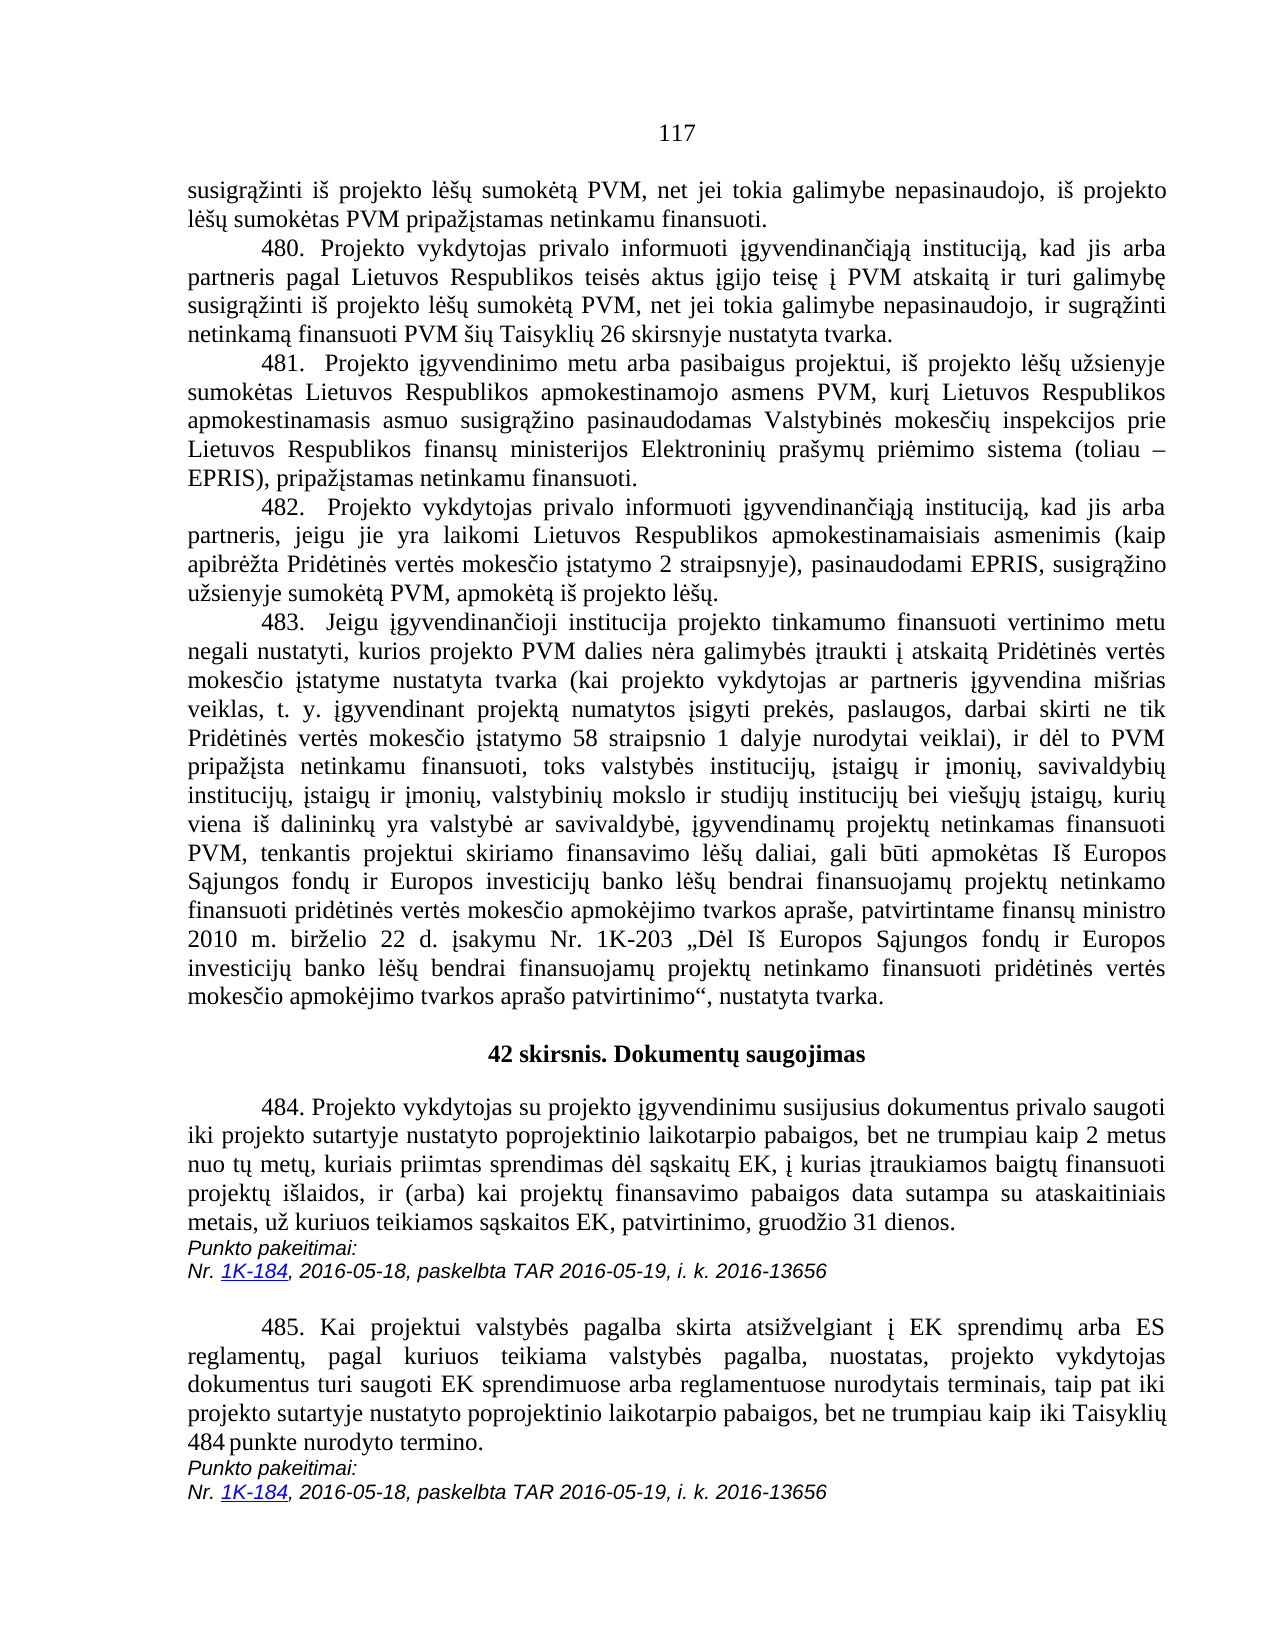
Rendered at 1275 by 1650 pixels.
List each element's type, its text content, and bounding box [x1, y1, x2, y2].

text Nr. 1K-184, 2016-05-18, paskelbta TAR 2016-05-19, i. k. 2016-13656 [187, 1259, 1167, 1283]
text 480. Projekto vykdytojas privalo informuoti įgyvendinančiąją instituciją, kad jis arba partneris pagal Lietuvos Respublikos teisės aktus įgijo teisę į PVM atskaitą ir turi galimybę susigrąžinti iš projekto lėšų sumokėtą PVM, net jei tokia galimybe nepasinaudojo, ir sugrąžinti netinkamą finansuoti PVM šių Taisyklių 26 skirsnyje nustatyta tvarka. [187, 233, 1167, 348]
text 481. Projekto įgyvendinimo metu arba pasibaigus projektui, iš projekto lėšų užsienyje sumokėtas Lietuvos Respublikos apmokestinamojo asmens PVM, kurį Lietuvos Respublikos apmokestinamasis asmuo susigrąžino pasinaudodamas Valstybinės mokesčių inspekcijos prie Lietuvos Respublikos finansų ministerijos Elektroninių prašymų priėmimo sistema (toliau – EPRIS), pripažįstamas netinkamu finansuoti. [187, 348, 1167, 492]
subtitle 42 skirsnis. Dokumentų saugojimas [246, 1039, 1107, 1068]
text Punkto pakeitimai: [187, 1235, 1167, 1259]
text susigrąžinti iš projekto lėšų sumokėtą PVM, net jei tokia galimybe nepasinaudojo, iš projekto lėšų sumokėtas PVM pripažįstamas netinkamu finansuoti. [187, 176, 1167, 233]
text 482. Projekto vykdytojas privalo informuoti įgyvendinančiąją instituciją, kad jis arba partneris, jeigu jie yra laikomi Lietuvos Respublikos apmokestinamaisiais asmenimis (kaip apibrėžta Pridėtinės vertės mokesčio įstatymo 2 straipsnyje), pasinaudodami EPRIS, susigrąžino užsienyje sumokėtą PVM, apmokėtą iš projekto lėšų. [187, 492, 1167, 607]
text Nr. 1K-184, 2016-05-18, paskelbta TAR 2016-05-19, i. k. 2016-13656 [187, 1480, 1167, 1504]
text Punkto pakeitimai: [187, 1456, 1167, 1480]
text 485. Kai projektui valstybės pagalba skirta atsižvelgiant į EK sprendimų arba ES reglamentų, pagal kuriuos teikiama valstybės pagalba, nuostatas, projekto vykdytojas dokumentus turi saugoti EK sprendimuose arba reglamentuose nurodytais terminais, taip pat iki projekto sutartyje nustatyto poprojektinio laikotarpio pabaigos, bet ne trumpiau kaip iki Taisyklių 484 punkte nurodyto termino. [187, 1312, 1167, 1456]
text 484. Projekto vykdytojas su projekto įgyvendinimu susijusius dokumentus privalo saugoti iki projekto sutartyje nustatyto poprojektinio laikotarpio pabaigos, bet ne trumpiau kaip 2 metus nuo tų metų, kuriais priimtas sprendimas dėl sąskaitų EK, į kurias įtraukiamos baigtų finansuoti projektų išlaidos, ir (arba) kai projektų finansavimo pabaigos data sutampa su ataskaitiniais metais, už kuriuos teikiamos sąskaitos EK, patvirtinimo, gruodžio 31 dienos. [187, 1092, 1167, 1235]
text 483. Jeigu įgyvendinančioji institucija projekto tinkamumo finansuoti vertinimo metu negali nustatyti, kurios projekto PVM dalies nėra galimybės įtraukti į atskaitą Pridėtinės vertės mokesčio įstatyme nustatyta tvarka (kai projekto vykdytojas ar partneris įgyvendina mišrias veiklas, t. y. įgyvendinant projektą numatytos įsigyti prekės, paslaugos, darbai skirti ne tik Pridėtinės vertės mokesčio įstatymo 58 straipsnio 1 dalyje nurodytai veiklai), ir dėl to PVM pripažįsta netinkamu finansuoti, toks valstybės institucijų, įstaigų ir įmonių, savivaldybių institucijų, įstaigų ir įmonių, valstybinių mokslo ir studijų institucijų bei viešųjų įstaigų, kurių viena iš dalininkų yra valstybė ar savivaldybė, įgyvendinamų projektų netinkamas finansuoti PVM, tenkantis projektui skiriamo finansavimo lėšų daliai, gali būti apmokėtas Iš Europos Sąjungos fondų ir Europos investicijų banko lėšų bendrai finansuojamų projektų netinkamo finansuoti pridėtinės vertės mokesčio apmokėjimo tvarkos apraše, patvirtintame finansų ministro 2010 m. birželio 22 d. įsakymu Nr. 1K-203 „Dėl Iš Europos Sąjungos fondų ir Europos investicijų banko lėšų bendrai finansuojamų projektų netinkamo finansuoti pridėtinės vertės mokesčio apmokėjimo tvarkos aprašo patvirtinimo“, nustatyta tvarka. [187, 607, 1167, 1010]
